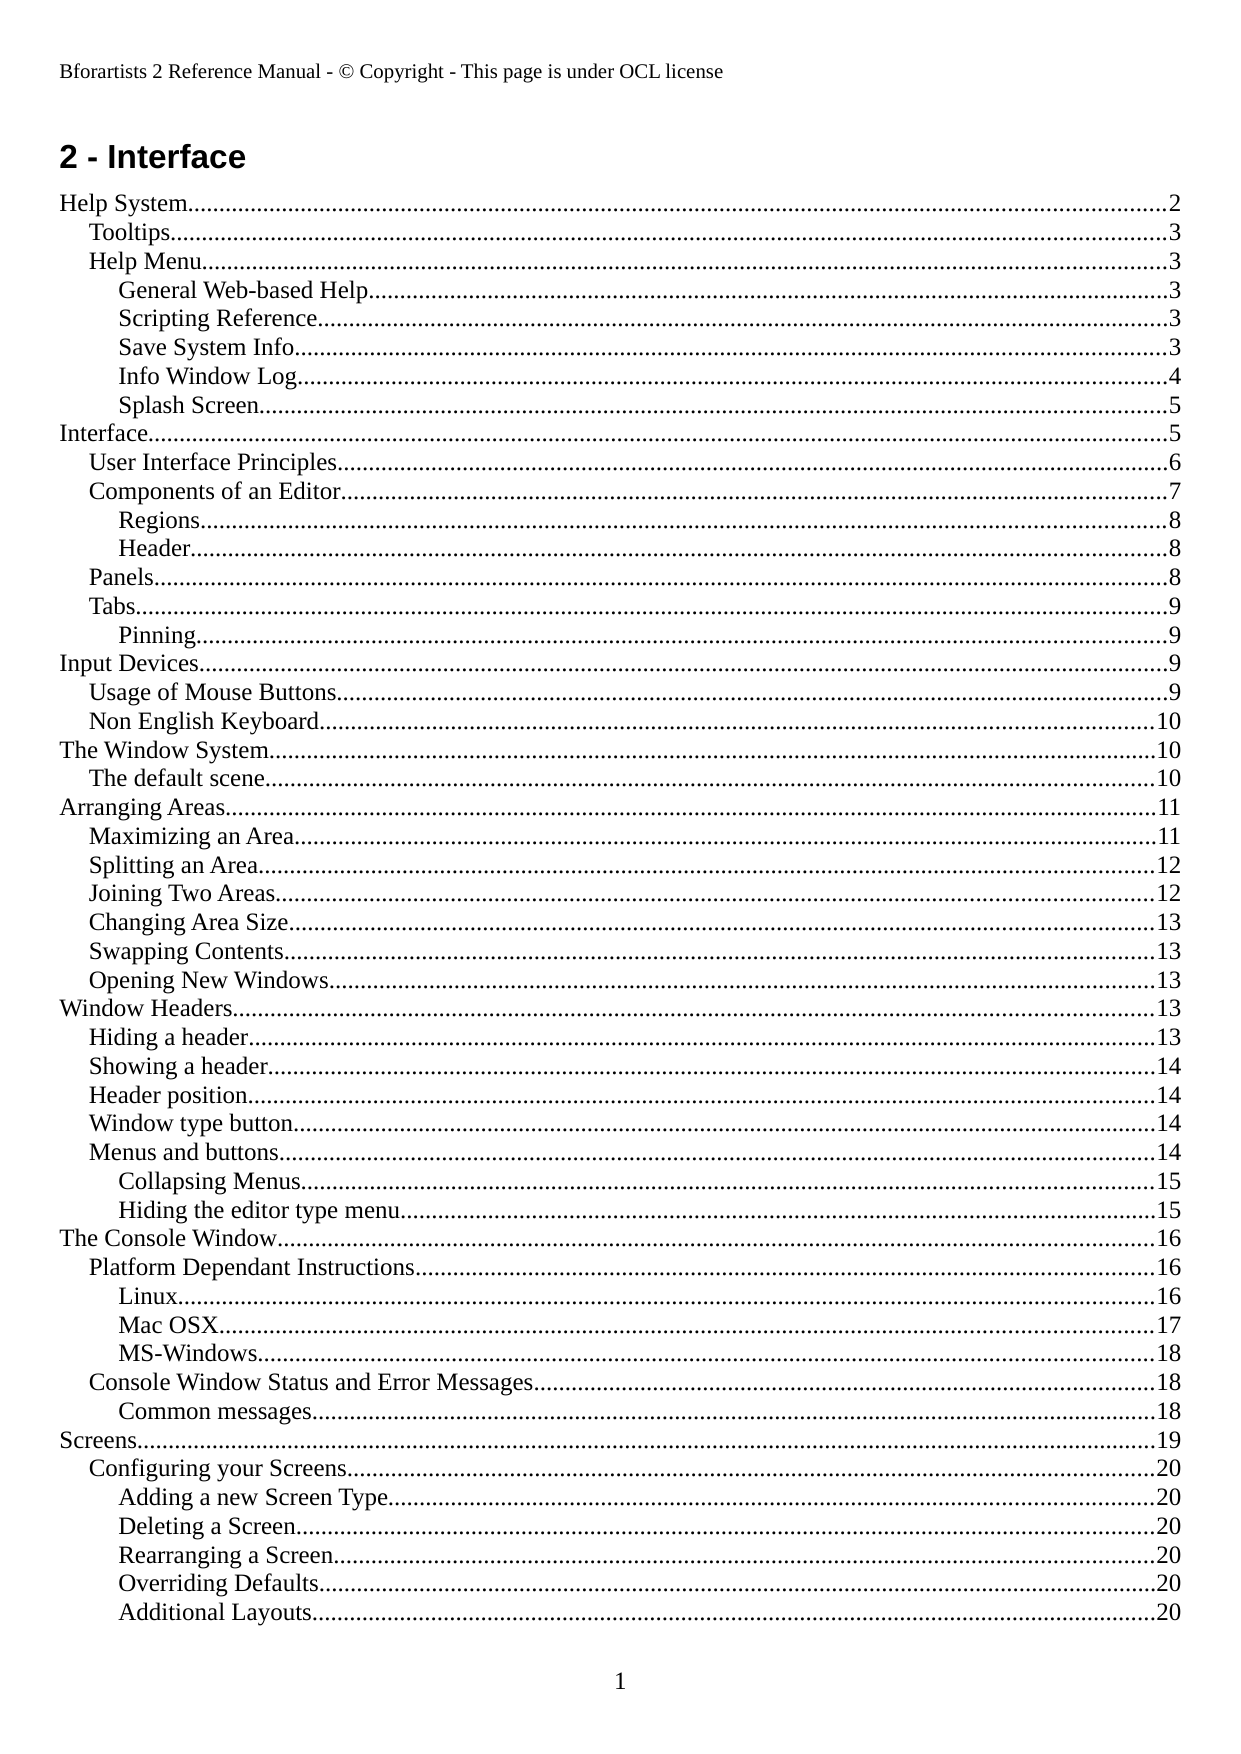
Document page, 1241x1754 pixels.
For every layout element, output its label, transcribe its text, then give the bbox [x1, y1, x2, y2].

text Panels 8 [88, 562, 1181, 591]
text Joining Two Areas 12 [88, 878, 1181, 907]
text Hiding the editor type menu 15 [118, 1195, 1181, 1223]
text Opening New Windows 13 [88, 965, 1181, 993]
text Pinning 9 [118, 620, 1181, 648]
text Maximizing an Area 11 [88, 821, 1181, 850]
text MS-Windows 18 [118, 1338, 1181, 1367]
text Tabs 9 [88, 591, 1181, 620]
text Arranging Areas 11 [59, 792, 1181, 821]
text User Interface Principles 6 [88, 447, 1181, 476]
text Header 8 [118, 533, 1181, 562]
text Showing a header 14 [88, 1051, 1181, 1080]
text The default scene 10 [88, 763, 1181, 792]
text Interface 5 [59, 418, 1181, 447]
text Screens 19 [59, 1425, 1181, 1453]
text Header position 14 [88, 1080, 1181, 1108]
text Help Menu 3 [88, 246, 1181, 275]
text Swapping Contents 13 [88, 936, 1181, 965]
text Configuring your Screens 20 [88, 1453, 1181, 1482]
text Platform Dependant Instructions 16 [88, 1252, 1181, 1281]
text Rearranging a Screen 20 [118, 1540, 1181, 1568]
text Adding a new Screen Type 20 [118, 1482, 1181, 1511]
subtitle 2 - Interface [59, 138, 1181, 176]
text Splash Screen 5 [118, 390, 1181, 418]
text The Console Window 16 [59, 1223, 1181, 1252]
text Common messages 18 [118, 1396, 1181, 1425]
text Tooltips 3 [88, 217, 1181, 246]
text Info Window Log 4 [118, 361, 1181, 390]
text Scripting Reference 3 [118, 303, 1181, 332]
text Usage of Mouse Buttons 9 [88, 677, 1181, 706]
text Help System 2 [59, 188, 1181, 217]
text Overriding Defaults 20 [118, 1568, 1181, 1597]
text Components of an Editor 7 [88, 476, 1181, 505]
text Mac OSX 17 [118, 1310, 1181, 1338]
text Additional Layouts 20 [118, 1597, 1181, 1626]
text Console Window Status and Error Messages 18 [88, 1367, 1181, 1396]
text Deleting a Screen 20 [118, 1511, 1181, 1540]
text Splitting an Area 12 [88, 850, 1181, 878]
text Input Devices 9 [59, 648, 1181, 677]
text The Window System 10 [59, 735, 1181, 763]
text Changing Area Size 13 [88, 907, 1181, 936]
text Regions 8 [118, 505, 1181, 533]
text Save System Info 3 [118, 332, 1181, 361]
text Collapsing Menus 15 [118, 1166, 1181, 1195]
text Hiding a header 13 [88, 1022, 1181, 1051]
text Menus and buttons 14 [88, 1137, 1181, 1166]
text Non English Keyboard 10 [88, 706, 1181, 735]
text Linux 16 [118, 1281, 1181, 1310]
text General Web-based Help 3 [118, 275, 1181, 303]
text Window type button 14 [88, 1108, 1181, 1137]
text Window Headers 13 [59, 993, 1181, 1022]
